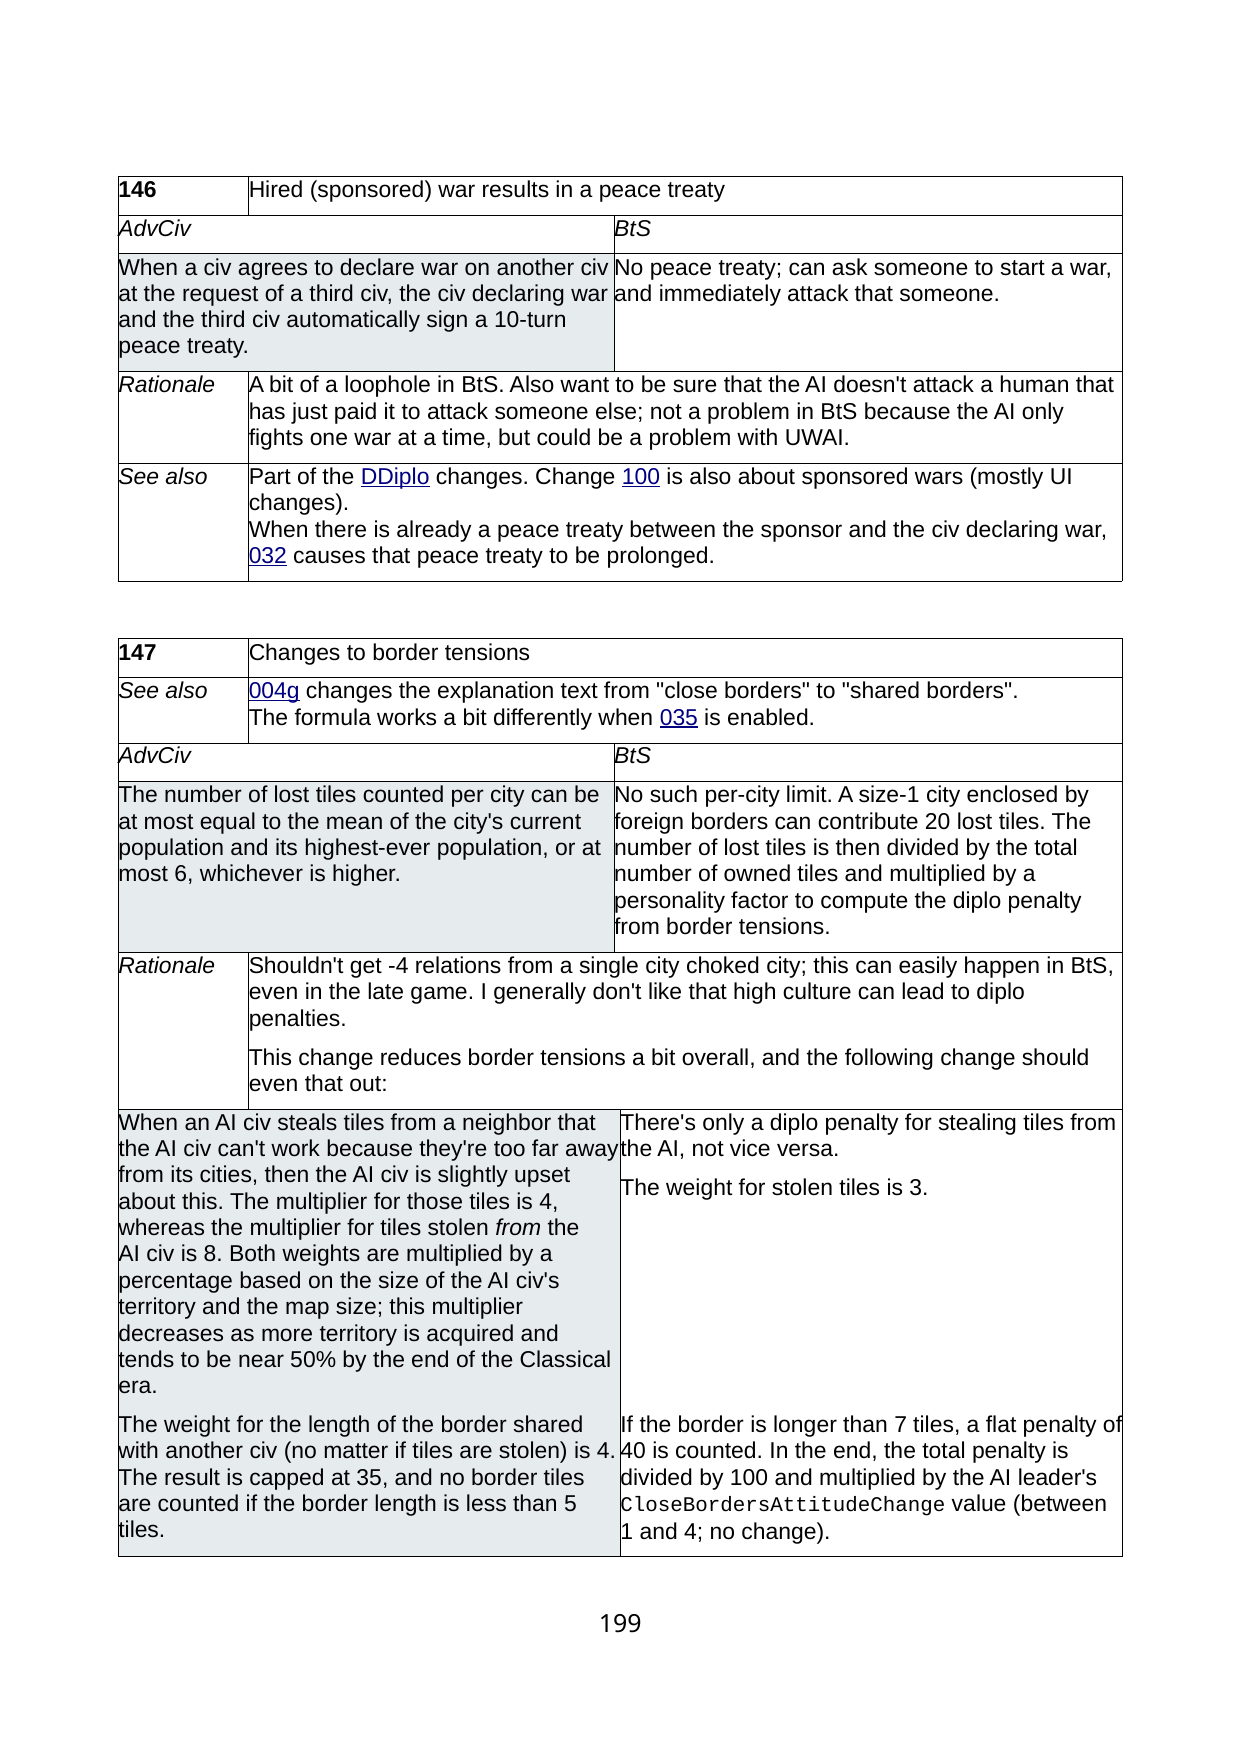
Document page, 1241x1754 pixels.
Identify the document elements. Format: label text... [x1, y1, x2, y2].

table_header Hired (sponsored) war results in a peace treaty [249, 177, 1122, 214]
table_cell There's only a diplo penalty for stealing tiles from the AI, not vice versa. The weight for stolen tiles is 3. If the border is longer than 7 tiles, a flat penalty of 40 is counted. In the end, the total penalty is divided by 100 and multiplied by the AI leader's CloseBordersAttitudeChange value (between 1 and 4; no change). [621, 1110, 1122, 1556]
table_cell Rationale [119, 372, 248, 463]
table_header 147 [119, 639, 248, 677]
table_cell BtS [615, 216, 1122, 253]
table_header 146 [119, 177, 248, 214]
table_cell No such per-city limit. A size-1 city enclosed by foreign borders can contribute 20 lost tiles. The number of lost tiles is then divided by the total number of owned tiles and multiplied by a personality factor to compute the diplo penalty from border tensions. [615, 782, 1122, 952]
table_cell A bit of a loophole in BtS. Also want to be sure that the AI doesn't attack a human that has just paid it to attack someone else; not a problem in BtS because the AI only fights one war at a time, but could be a problem with UWAI. [249, 372, 1122, 463]
table_cell AdvCiv [119, 744, 614, 781]
table_cell See also [119, 678, 248, 742]
table_cell No peace treaty; can ask someone to start a war, and immediately attack that someone. [615, 254, 1122, 371]
table_cell 004g changes the explanation text from "close borders" to "shared borders". The formula works a bit differently when 035 is enabled. [249, 678, 1122, 742]
table_cell Shouldn't get -4 relations from a single city choked city; this can easily happen in BtS, even in the late game. I generally don't like that high culture can lead to diplo penalties. This change reduces border tensions a bit overall, and the following change should even that out: [249, 953, 1122, 1108]
table_cell When an AI civ steals tiles from a neighbor that the AI civ can't work because they're too far away from its cities, then the AI civ is slightly upset about this. The multiplier for those tiles is 4, whereas the multiplier for tiles stolen from the AI civ is 8. Both weights are multiplied by a percentage based on the size of the AI civ's territory and the map size; this multiplier decreases as more territory is acquired and tends to be near 50% by the end of the Classical era. The weight for the length of the border shared with another civ (no matter if tiles are stolen) is 4. The result is capped at 35, and no border tiles are counted if the border length is less than 5 tiles. [119, 1110, 620, 1556]
table_cell When a civ agrees to declare war on another civ at the request of a third civ, the civ declaring war and the third civ automatically sign a 10-turn peace treaty. [119, 254, 614, 371]
table_cell BtS [615, 744, 1122, 781]
table_cell The number of lost tiles counted per city can be at most equal to the mean of the city's current population and its highest-ever population, or at most 6, whichever is higher. [119, 782, 614, 952]
table_cell Rationale [119, 953, 248, 1108]
table_cell See also [119, 464, 248, 581]
table_cell Part of the DDiplo changes. Change 100 is also about sponsored wars (mostly UI changes). When there is already a peace treaty between the sponsor and the civ declaring war, 032 causes that peace treaty to be prolonged. [249, 464, 1122, 581]
table_header Changes to border tensions [249, 639, 1122, 677]
table_cell AdvCiv [119, 216, 614, 253]
